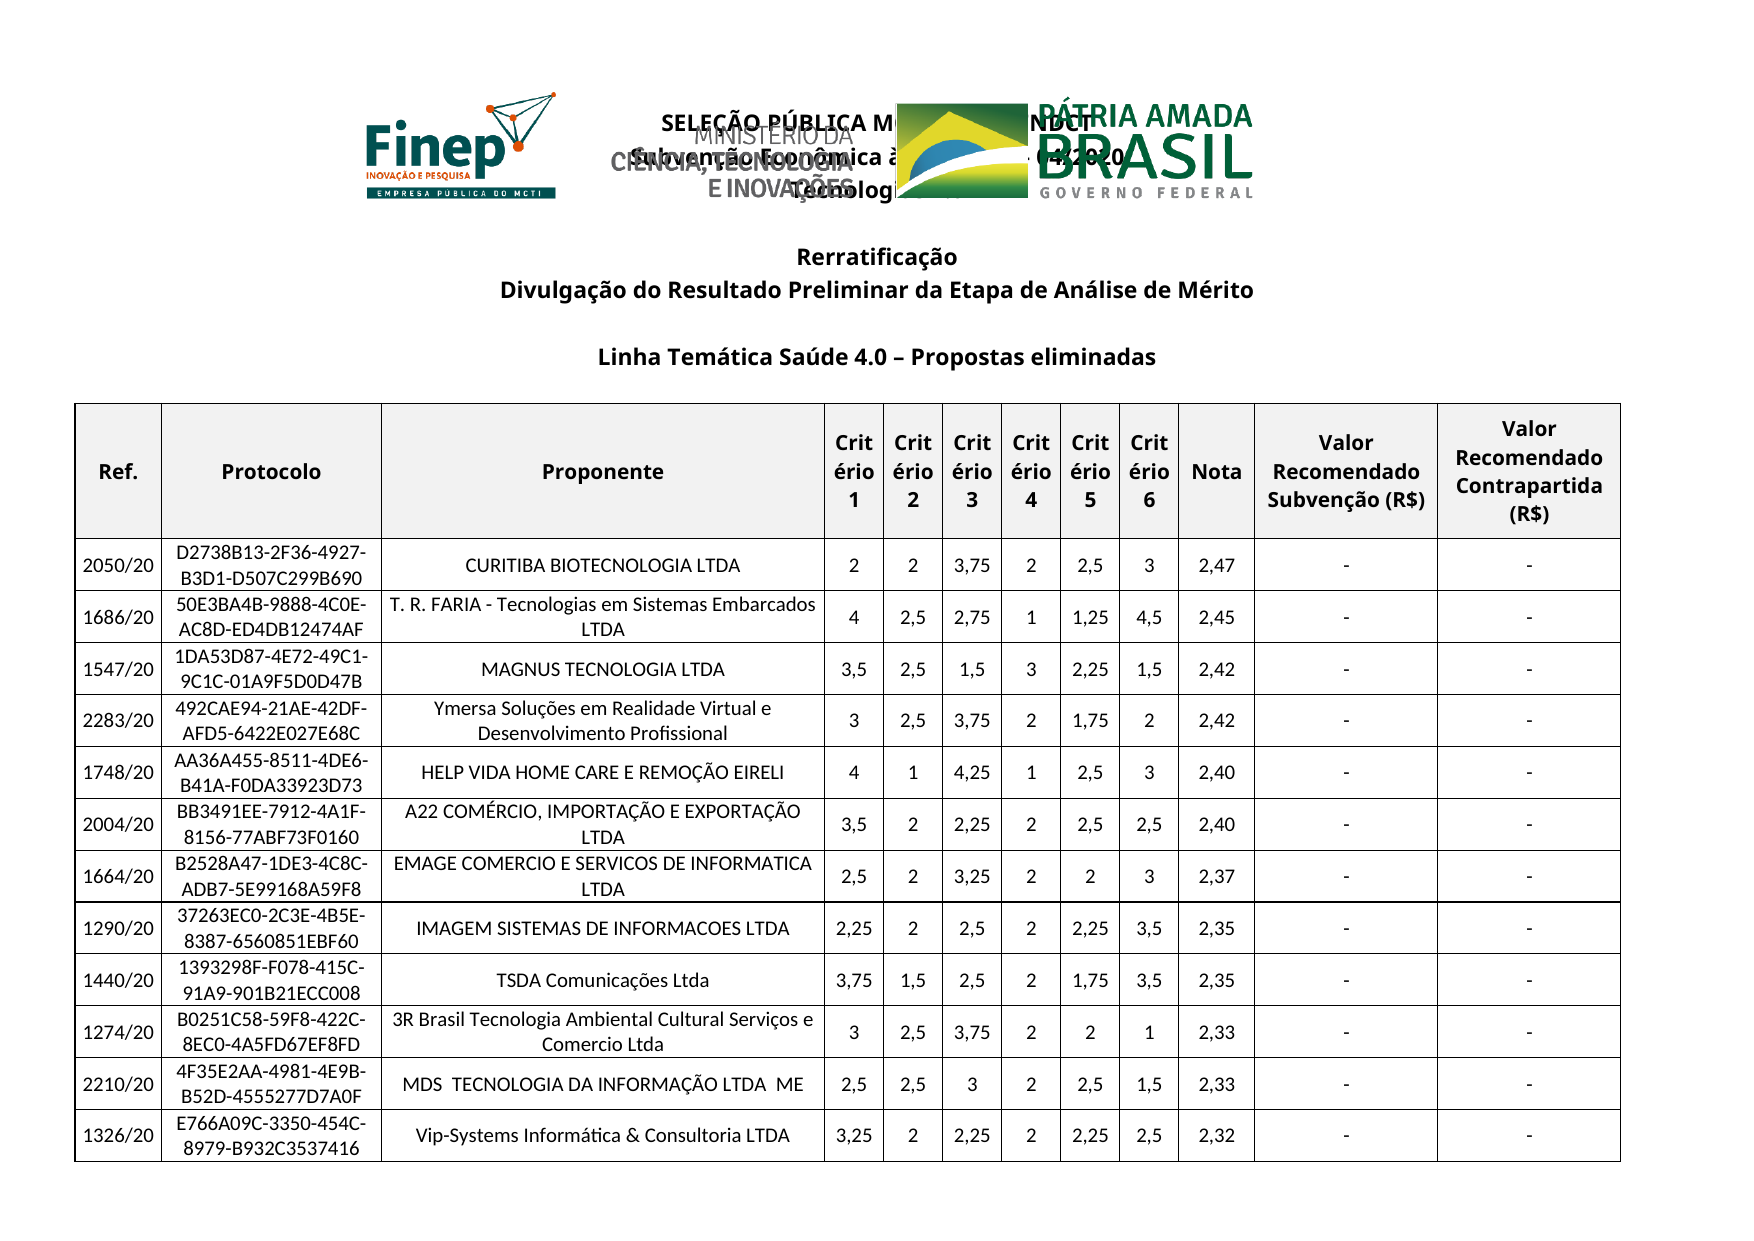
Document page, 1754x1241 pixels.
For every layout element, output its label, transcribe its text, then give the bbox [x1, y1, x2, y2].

table_cell - [1255, 747, 1437, 798]
table_cell 3 [825, 695, 883, 746]
table_cell 2,25 [825, 903, 883, 953]
table_cell 2,75 [943, 591, 1001, 642]
table_header Proponente [382, 404, 824, 538]
table_cell 2283/20 [76, 695, 161, 746]
table_cell 37263EC0-2C3E-4B5E-8387-6560851EBF60 [162, 903, 381, 953]
table_cell 2050/20 [76, 539, 161, 590]
table_cell 2,47 [1179, 539, 1254, 590]
table_cell 2,40 [1179, 747, 1254, 798]
table_cell 2,5 [825, 1058, 883, 1109]
table_cell - [1255, 591, 1437, 642]
table_cell 2 [1002, 1006, 1060, 1057]
table_cell 1393298F-F078-415C-91A9-901B21ECC008 [162, 954, 381, 1005]
table_cell - [1255, 1006, 1437, 1057]
table_cell 1 [1002, 747, 1060, 798]
table_cell 2,25 [1061, 1110, 1119, 1161]
table_header Critério 4 [1002, 404, 1060, 538]
table_cell - [1255, 799, 1437, 849]
table_header Critério 3 [943, 404, 1001, 538]
table_cell 1,75 [1061, 695, 1119, 746]
table_cell 1,5 [884, 954, 942, 1005]
table_cell 1664/20 [76, 851, 161, 901]
table_cell 2 [884, 539, 942, 590]
table_cell 1686/20 [76, 591, 161, 642]
table_cell 3 [1120, 851, 1178, 901]
table_cell - [1438, 643, 1620, 694]
table_cell - [1255, 903, 1437, 953]
table_cell 1274/20 [76, 1006, 161, 1057]
table_cell - [1255, 954, 1437, 1005]
table_cell - [1255, 643, 1437, 694]
table_cell 2 [1061, 851, 1119, 901]
table_cell 1290/20 [76, 903, 161, 953]
table_cell 3 [943, 1058, 1001, 1109]
table_cell 3 [1002, 643, 1060, 694]
table_cell 3,5 [1120, 954, 1178, 1005]
table_cell 2,5 [884, 591, 942, 642]
table_cell - [1438, 747, 1620, 798]
table_cell 2,42 [1179, 643, 1254, 694]
table_cell 2,33 [1179, 1058, 1254, 1109]
table_cell - [1438, 695, 1620, 746]
table_cell IMAGEM SISTEMAS DE INFORMACOES LTDA [382, 903, 824, 953]
table_cell 2,45 [1179, 591, 1254, 642]
table_cell BB3491EE-7912-4A1F-8156-77ABF73F0160 [162, 799, 381, 849]
table_cell 3,5 [1120, 903, 1178, 953]
table_cell 2,37 [1179, 851, 1254, 901]
table_header Critério 1 [825, 404, 883, 538]
table_cell - [1438, 539, 1620, 590]
table_cell 3,75 [943, 1006, 1001, 1057]
table_header Nota [1179, 404, 1254, 538]
table_cell 2 [1002, 851, 1060, 901]
table_cell - [1438, 591, 1620, 642]
table_cell - [1438, 851, 1620, 901]
table_cell 2 [884, 851, 942, 901]
table_cell 3,75 [943, 539, 1001, 590]
table_cell CURITIBA BIOTECNOLOGIA LTDA [382, 539, 824, 590]
table_cell MDS ­ TECNOLOGIA DA INFORMAÇÃO LTDA ­ ME [382, 1058, 824, 1109]
table_cell 1547/20 [76, 643, 161, 694]
table_cell 2 [1120, 695, 1178, 746]
table_cell 2 [1002, 903, 1060, 953]
table_cell 2,33 [1179, 1006, 1254, 1057]
table_cell 2 [1002, 954, 1060, 1005]
table_cell B0251C58-59F8-422C-8EC0-4A5FD67EF8FD [162, 1006, 381, 1057]
table_cell 1,5 [1120, 1058, 1178, 1109]
table_cell 2 [884, 903, 942, 953]
table_cell 3R Brasil Tecnologia Ambiental Cultural Serviços e Comercio Ltda [382, 1006, 824, 1057]
table_cell 2,5 [1061, 1058, 1119, 1109]
table_cell 2 [1002, 799, 1060, 849]
table_header Valor Recomendado Subvenção (R$) [1255, 404, 1437, 538]
table_cell 1748/20 [76, 747, 161, 798]
table_cell 1 [1002, 591, 1060, 642]
table_cell 50E3BA4B-9888-4C0E-AC8D-ED4DB12474AF [162, 591, 381, 642]
table_cell - [1255, 1058, 1437, 1109]
table_cell 2 [884, 799, 942, 849]
table_cell 2210/20 [76, 1058, 161, 1109]
table_cell 2,5 [825, 851, 883, 901]
table_cell A22 COMÉRCIO, IMPORTAÇÃO E EXPORTAÇÃO LTDA [382, 799, 824, 849]
table_cell 1,5 [1120, 643, 1178, 694]
table_cell 2004/20 [76, 799, 161, 849]
table_cell 2 [1002, 539, 1060, 590]
table_cell TSDA Comunicações Ltda [382, 954, 824, 1005]
table_cell 2 [1002, 695, 1060, 746]
table_cell HELP VIDA HOME CARE E REMOÇÃO EIRELI [382, 747, 824, 798]
table_cell 2 [1061, 1006, 1119, 1057]
table_cell EMAGE COMERCIO E SERVICOS DE INFORMATICA LTDA [382, 851, 824, 901]
table_cell 1,5 [943, 643, 1001, 694]
table_cell 2,5 [884, 643, 942, 694]
table_cell 2,35 [1179, 954, 1254, 1005]
table_cell E766A09C-3350-454C-8979-B932C3537416 [162, 1110, 381, 1161]
table_cell - [1438, 1058, 1620, 1109]
table_header Critério 5 [1061, 404, 1119, 538]
table_cell 2,5 [884, 1058, 942, 1109]
table_cell - [1438, 1006, 1620, 1057]
table_cell 1DA53D87-4E72-49C1-9C1C-01A9F5D0D47B [162, 643, 381, 694]
table_cell 3,25 [943, 851, 1001, 901]
table_cell - [1438, 1110, 1620, 1161]
table_cell 1440/20 [76, 954, 161, 1005]
table_cell 2,5 [884, 1006, 942, 1057]
table_cell 2,5 [943, 954, 1001, 1005]
table_cell 1 [1120, 1006, 1178, 1057]
table_cell Vip-Systems Informática & Consultoria LTDA [382, 1110, 824, 1161]
table_cell - [1438, 954, 1620, 1005]
table_cell 3 [825, 1006, 883, 1057]
table_cell 2,25 [1061, 903, 1119, 953]
table_header Valor Recomendado Contrapartida (R$) [1438, 404, 1620, 538]
table_cell 4,5 [1120, 591, 1178, 642]
table_cell 4 [825, 747, 883, 798]
table_cell Ymersa Soluções em Realidade Virtual e Desenvolvimento Profissional [382, 695, 824, 746]
table_cell 2,5 [884, 695, 942, 746]
table_cell - [1255, 695, 1437, 746]
table_cell 2,32 [1179, 1110, 1254, 1161]
table_cell 3,5 [825, 799, 883, 849]
table_header Critério 6 [1120, 404, 1178, 538]
table_cell - [1438, 799, 1620, 849]
table_cell 2,42 [1179, 695, 1254, 746]
table_cell 2,35 [1179, 903, 1254, 953]
table_header Critério 2 [884, 404, 942, 538]
table_cell 2,5 [1061, 539, 1119, 590]
table_cell 1 [884, 747, 942, 798]
table_cell 2,40 [1179, 799, 1254, 849]
table_cell 492CAE94-21AE-42DF-AFD5-6422E027E68C [162, 695, 381, 746]
table_cell 4,25 [943, 747, 1001, 798]
table_cell 1,25 [1061, 591, 1119, 642]
table_cell 3,25 [825, 1110, 883, 1161]
table_cell 2,25 [943, 799, 1001, 849]
table_cell 2 [1002, 1110, 1060, 1161]
table_cell MAGNUS TECNOLOGIA LTDA [382, 643, 824, 694]
table_cell - [1438, 903, 1620, 953]
table_cell D2738B13-2F36-4927-B3D1-D507C299B690 [162, 539, 381, 590]
table_cell 3 [1120, 539, 1178, 590]
table_cell 2,5 [1120, 799, 1178, 849]
table_cell 2,5 [1061, 799, 1119, 849]
table_cell 2,5 [943, 903, 1001, 953]
table_cell T. R. FARIA - Tecnologias em Sistemas Embarcados LTDA [382, 591, 824, 642]
table_cell 2,5 [1120, 1110, 1178, 1161]
table_cell 2 [884, 1110, 942, 1161]
table_cell 4F35E2AA-4981-4E9B-B52D-4555277D7A0F [162, 1058, 381, 1109]
table_header Protocolo [162, 404, 381, 538]
table_cell 2,25 [943, 1110, 1001, 1161]
table_cell - [1255, 539, 1437, 590]
table_cell 4 [825, 591, 883, 642]
table_cell 3,5 [825, 643, 883, 694]
table_cell 2,25 [1061, 643, 1119, 694]
table_cell 3,75 [943, 695, 1001, 746]
table_cell 2 [825, 539, 883, 590]
table_cell 3,75 [825, 954, 883, 1005]
table_cell 3 [1120, 747, 1178, 798]
table_cell B2528A47-1DE3-4C8C-ADB7-5E99168A59F8 [162, 851, 381, 901]
table_cell 1,75 [1061, 954, 1119, 1005]
table_cell - [1255, 851, 1437, 901]
table_cell 2,5 [1061, 747, 1119, 798]
table_cell - [1255, 1110, 1437, 1161]
table_cell 1326/20 [76, 1110, 161, 1161]
table_cell 2 [1002, 1058, 1060, 1109]
table_header Ref. [76, 404, 161, 538]
table_cell AA36A455-8511-4DE6-B41A-F0DA33923D73 [162, 747, 381, 798]
